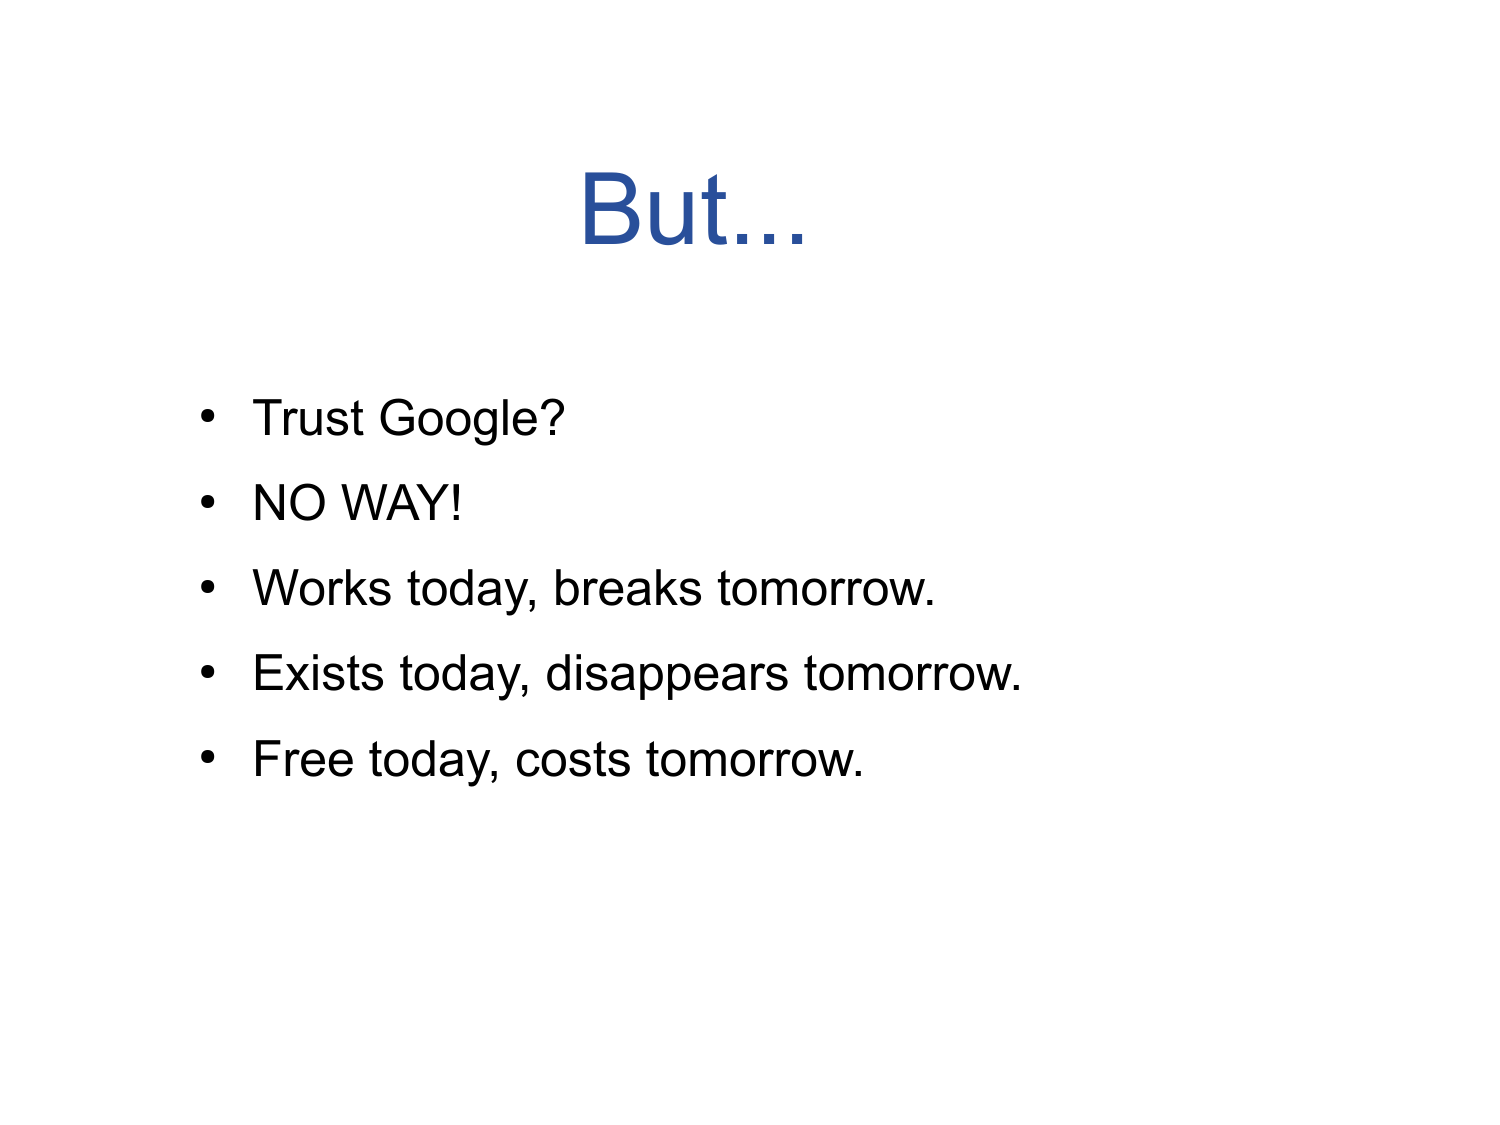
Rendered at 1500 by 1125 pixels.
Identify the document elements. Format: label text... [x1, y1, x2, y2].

list Trust Google? NO WAY! Works today, breaks tomorrow. Exists today, disappears tomorrow. Free today, costs tomorrow. [181, 389, 1209, 1015]
title But... [181, 115, 1209, 304]
